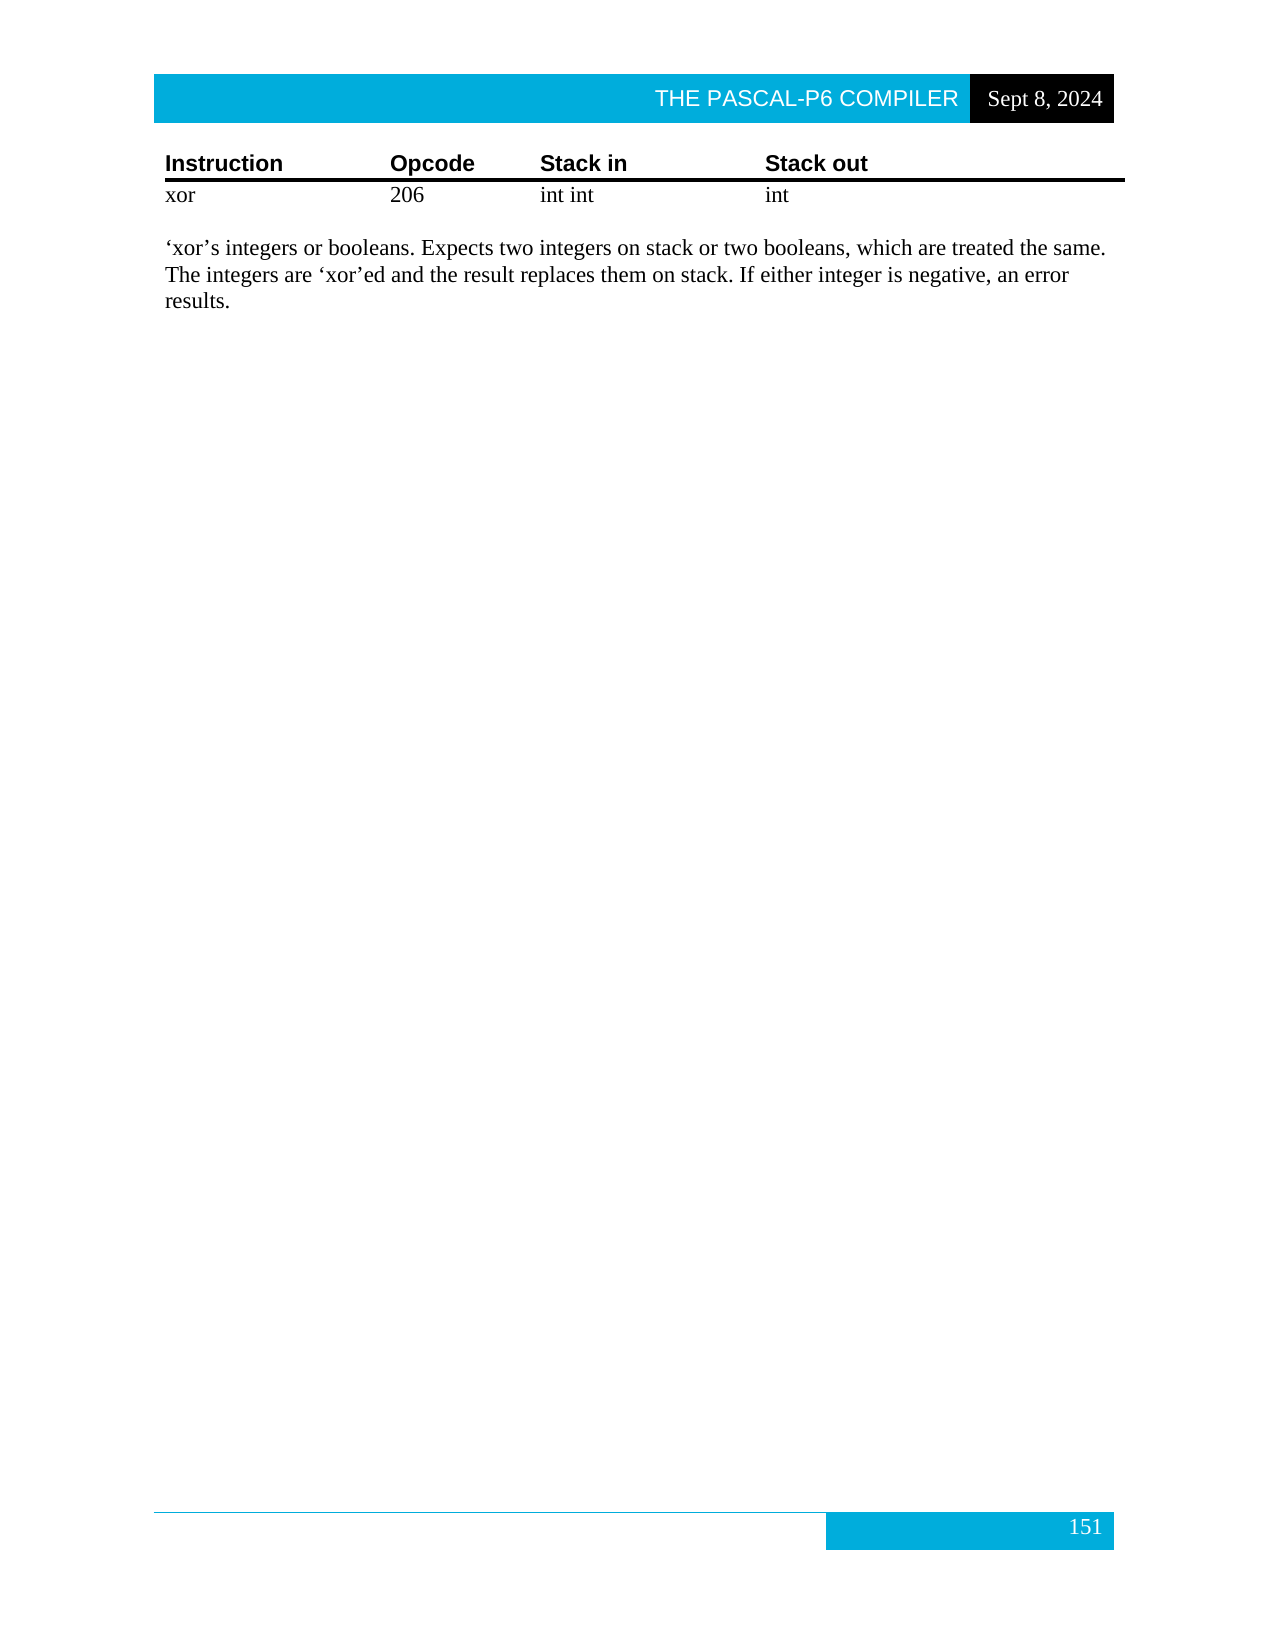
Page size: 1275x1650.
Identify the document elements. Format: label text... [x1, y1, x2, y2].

text xor 206 int int int [165, 182, 1125, 208]
text Instruction Opcode Stack in Stack out [165, 150, 1125, 178]
text ‘xor’s integers or booleans. Expects two integers on stack or two booleans, which are treated the same. The integers are ‘xor’ed and the result replaces them on stack. If either integer is negative, an error results. [165, 234, 1125, 313]
